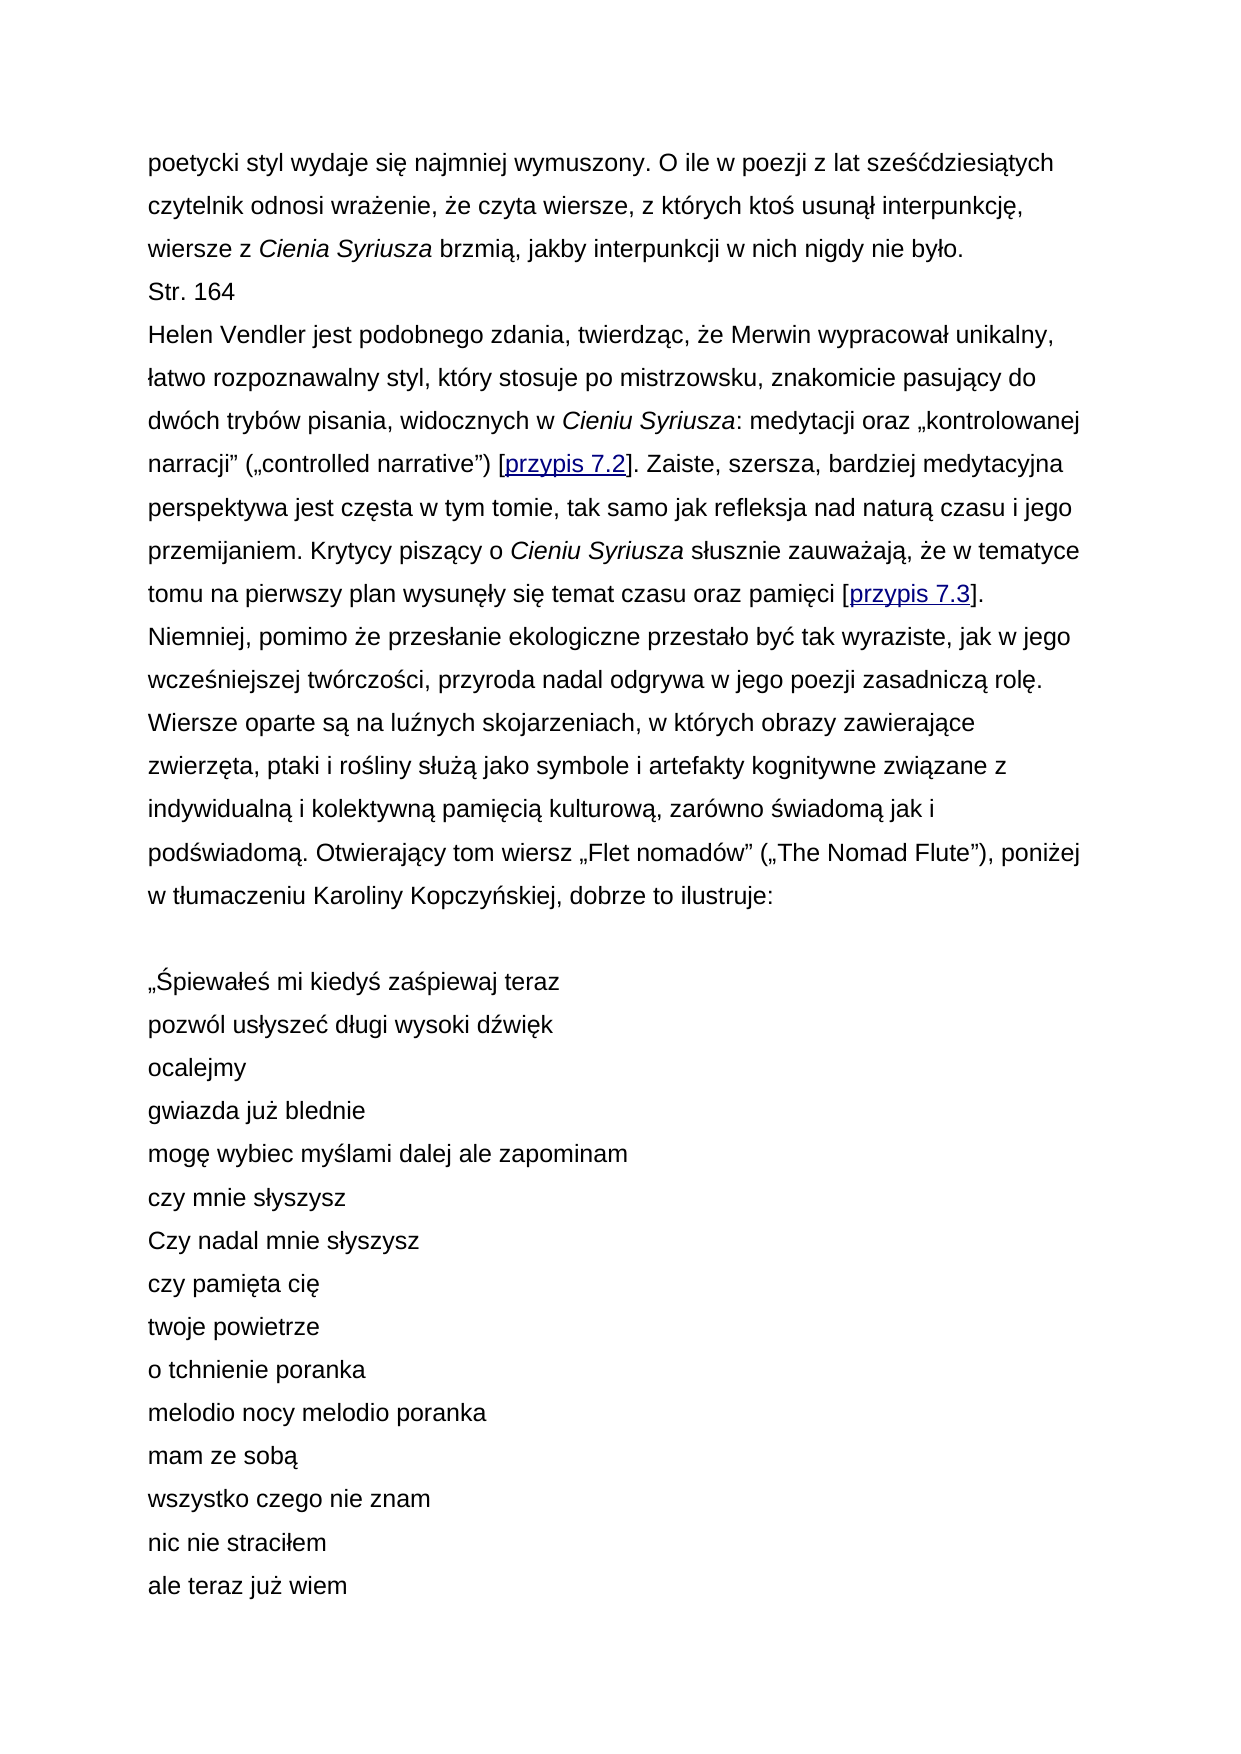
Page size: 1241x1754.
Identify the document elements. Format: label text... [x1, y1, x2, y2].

text twoje powietrze [148, 1312, 1093, 1341]
text ale teraz już wiem [148, 1571, 1093, 1599]
text pozwól usłyszeć długi wysoki dźwięk [148, 1010, 1093, 1039]
text czy pamięta cię [148, 1269, 1093, 1298]
text mogę wybiec myślami dalej ale zapominam [148, 1139, 1093, 1168]
text „Śpiewałeś mi kiedyś zaśpiewaj teraz [148, 967, 1093, 996]
text ocalejmy [148, 1053, 1093, 1082]
text wszystko czego nie znam [148, 1484, 1093, 1513]
text melodio nocy melodio poranka [148, 1398, 1093, 1427]
text Czy nadal mnie słyszysz [148, 1226, 1093, 1254]
text poetycki styl wydaje się najmniej wymuszony. O ile w poezji z lat sześćdziesiątych czytelnik odnosi wrażenie, że czyta wiersze, z których ktoś usunął interpunkcję, wiersze z Cienia Syriusza brzmią, jakby interpunkcji w nich nigdy nie było. [148, 148, 1093, 263]
text Str. 164 [148, 277, 1093, 306]
text gwiazda już blednie [148, 1096, 1093, 1125]
text mam ze sobą [148, 1441, 1093, 1470]
text nic nie straciłem [148, 1528, 1093, 1556]
text czy mnie słyszysz [148, 1183, 1093, 1211]
text Helen Vendler jest podobnego zdania, twierdząc, że Merwin wypracował unikalny, łatwo rozpoznawalny styl, który stosuje po mistrzowsku, znakomicie pasujący do dwóch trybów pisania, widocznych w Cieniu Syriusza: medytacji oraz „kontrolowanej narracji” („controlled narrative”) [przypis 7.2]. Zaiste, szersza, bardziej medytacyjna perspektywa jest częsta w tym tomie, tak samo jak refleksja nad naturą czasu i jego przemijaniem. Krytycy piszący o Cieniu Syriusza słusznie zauważają, że w tematyce tomu na pierwszy plan wysunęły się temat czasu oraz pamięci [przypis 7.3]. Niemniej, pomimo że przesłanie ekologiczne przestało być tak wyraziste, jak w jego wcześniejszej twórczości, przyroda nadal odgrywa w jego poezji zasadniczą rolę. Wiersze oparte są na luźnych skojarzeniach, w których obrazy zawierające zwierzęta, ptaki i rośliny służą jako symbole i artefakty kognitywne związane z indywidualną i kolektywną pamięcią kulturową, zarówno świadomą jak i podświadomą. Otwierający tom wiersz „Flet nomadów” („The Nomad Flute”), poniżej w tłumaczeniu Karoliny Kopczyńskiej, dobrze to ilustruje: [148, 320, 1093, 909]
text o tchnienie poranka [148, 1355, 1093, 1384]
